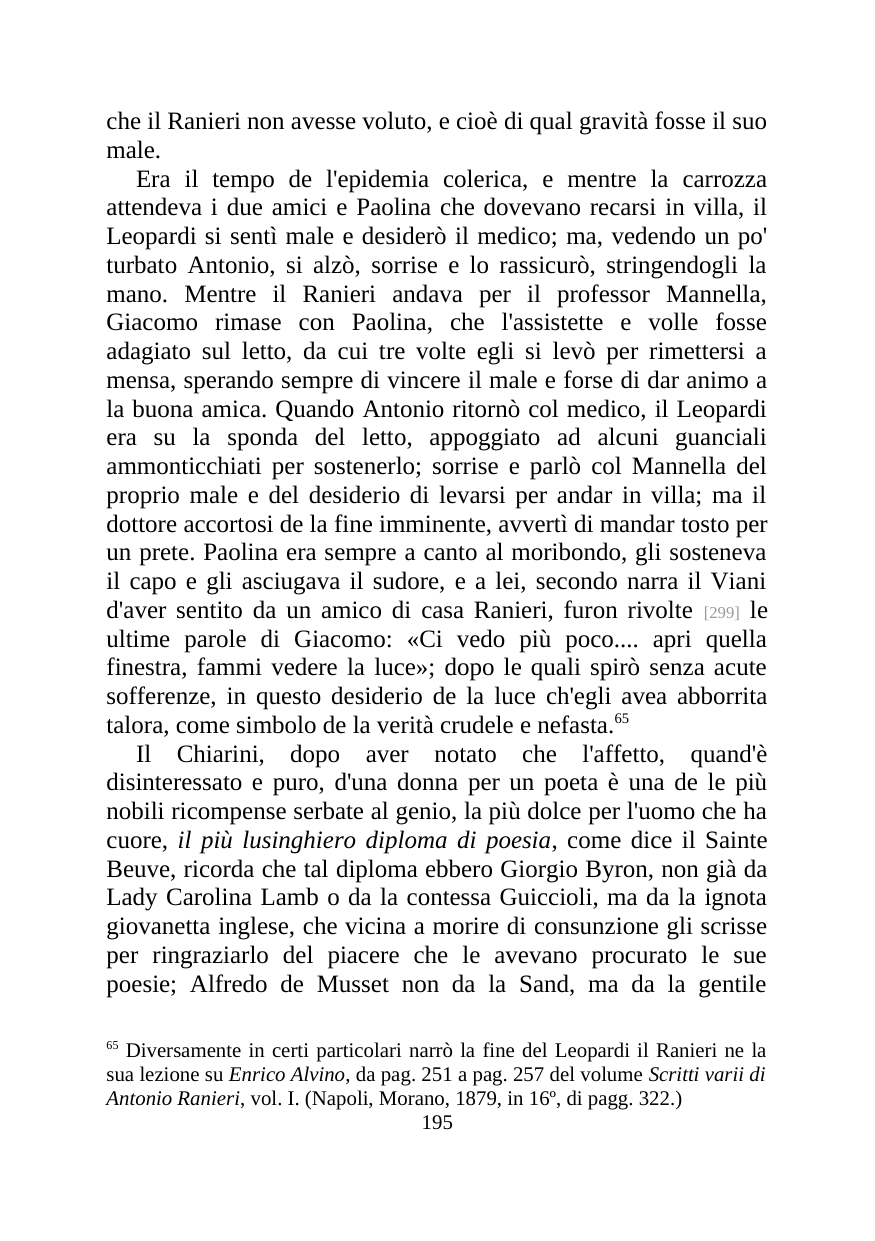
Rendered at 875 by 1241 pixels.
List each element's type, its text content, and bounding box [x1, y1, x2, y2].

text Era il tempo de l'epidemia colerica, e mentre la carrozza attendeva i due amici e Paolina che dovevano recarsi in villa, il Leopardi si sentì male e desiderò il medico; ma, vedendo un po' turbato Antonio, si alzò, sorrise e lo rassicurò, stringendogli la mano. Mentre il Ranieri andava per il professor Mannella, Giacomo rimase con Paolina, che l'assistette e volle fosse adagiato sul letto, da cui tre volte egli si levò per rimettersi a mensa, sperando sempre di vincere il male e forse di dar animo a la buona amica. Quando Antonio ritornò col medico, il Leopardi era su la sponda del letto, appoggiato ad alcuni guanciali ammonticchiati per sostenerlo; sorrise e parlò col Mannella del proprio male e del desiderio di levarsi per andar in villa; ma il dottore accortosi de la fine imminente, avvertì di mandar tosto per un prete. Paolina era sempre a canto al moribondo, gli sosteneva il capo e gli asciugava il sudore, e a lei, secondo narra il Viani d'aver sentito da un amico di casa Ranieri, furon rivolte [299] le ultime parole di Giacomo: «Ci vedo più poco.... apri quella finestra, fammi vedere la luce»; dopo le quali spirò senza acute sofferenze, in questo desiderio de la luce ch'egli avea abborrita talora, come simbolo de la verità crudele e nefasta. [106, 164, 768, 739]
text che il Ranieri non avesse voluto, e cioè di qual gravità fosse il suo male. [106, 106, 768, 164]
text Il Chiarini, dopo aver notato che l'affetto, quand'è disinteressato e puro, d'una donna per un poeta è una de le più nobili ricompense serbate al genio, la più dolce per l'uomo che ha cuore, il più lusinghiero diploma di poesia, come dice il Sainte Beuve, ricorda che tal diploma ebbero Giorgio Byron, non già da Lady Carolina Lamb o da la contessa Guiccioli, ma da la ignota giovanetta inglese, che vicina a morire di consunzione gli scrisse per ringraziarlo del piacere che le avevano procurato le sue poesie; Alfredo de Musset non da la Sand, ma da la gentile [106, 739, 768, 997]
text Diversamente in certi particolari narrò la fine del Leopardi il Ranieri ne la sua lezione su Enrico Alvino, da pag. 251 a pag. 257 del volume Scritti varii di Antonio Ranieri, vol. I. (Napoli, Morano, 1879, in 16º, di pagg. 322.) [106, 1038, 768, 1110]
